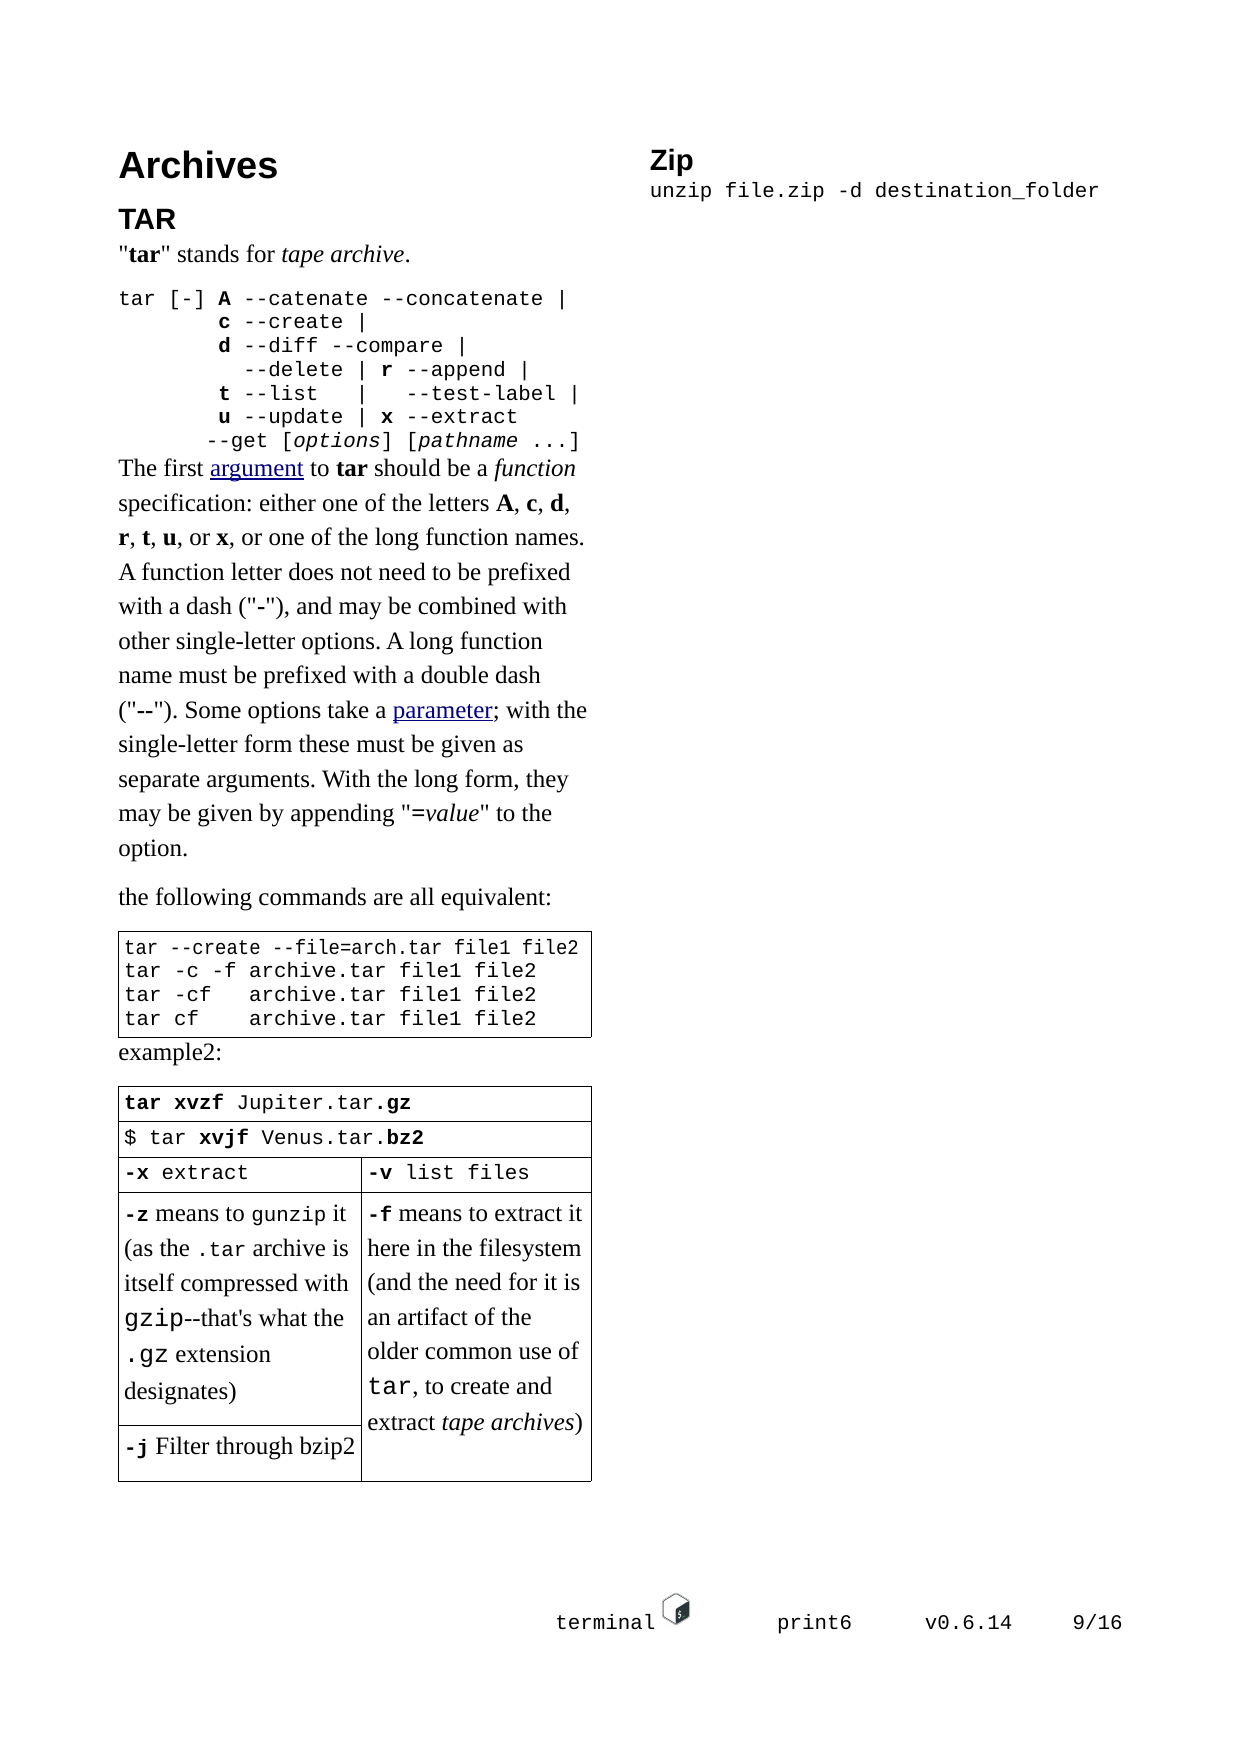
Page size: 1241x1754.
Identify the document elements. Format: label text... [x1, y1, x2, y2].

table_header tar xvzf Jupiter.tar.gz [119, 1087, 591, 1121]
text unzip file.zip -d destination_folder [649, 180, 1122, 203]
table_cell -v list files [362, 1158, 591, 1192]
text u --update | x --extract [118, 406, 591, 430]
picture [655, 1588, 697, 1630]
table_cell -z means to gunzip it (as the .tar archive is itself compressed with gzip--that's what the .gz extension designates) [119, 1193, 361, 1425]
table_cell -x extract [119, 1158, 361, 1192]
text --delete | r --append | [118, 359, 591, 382]
text d --diff --compare | [118, 335, 591, 359]
table_cell -j Filter through bzip2 [119, 1426, 361, 1481]
subtitle Zip [649, 143, 1122, 177]
table_cell $ tar xvjf Venus.tar.bz2 [119, 1122, 591, 1157]
text The first argument to tar should be a function specification: either one of the letters A, c, d, r, t, u, or x, or one of the long function names. A function letter does not need to be prefixed with a dash ("-"), and may be combined with other single-letter options. A long function name must be prefixed with a double dash ("--"). Some options take a parameter; with the single-letter form these must be given as separate arguments. With the long form, they may be given by appending "=value" to the option. [118, 453, 591, 861]
text c --create | [118, 312, 591, 335]
text t --list | --test-label | [118, 382, 591, 406]
text "tar" stands for tape archive. [118, 239, 591, 268]
subtitle TAR [118, 202, 591, 236]
text tar [-] A --catenate --concatenate | [118, 288, 591, 312]
text the following commands are all equivalent: [118, 882, 591, 911]
text --get [options] [pathname ...] [118, 430, 591, 453]
text example2: [118, 1038, 591, 1066]
table_cell -f means to extract it here in the filesystem (and the need for it is an artifact of the older common use of tar, to create and extract tape archives) [362, 1193, 591, 1481]
table_header tar --create --file=arch.tar file1 file2 tar -c -f archive.tar file1 file2 tar -cf archive.tar file1 file2 tar cf archive.tar file1 file2 [119, 932, 591, 1037]
subtitle Archives [118, 143, 591, 187]
